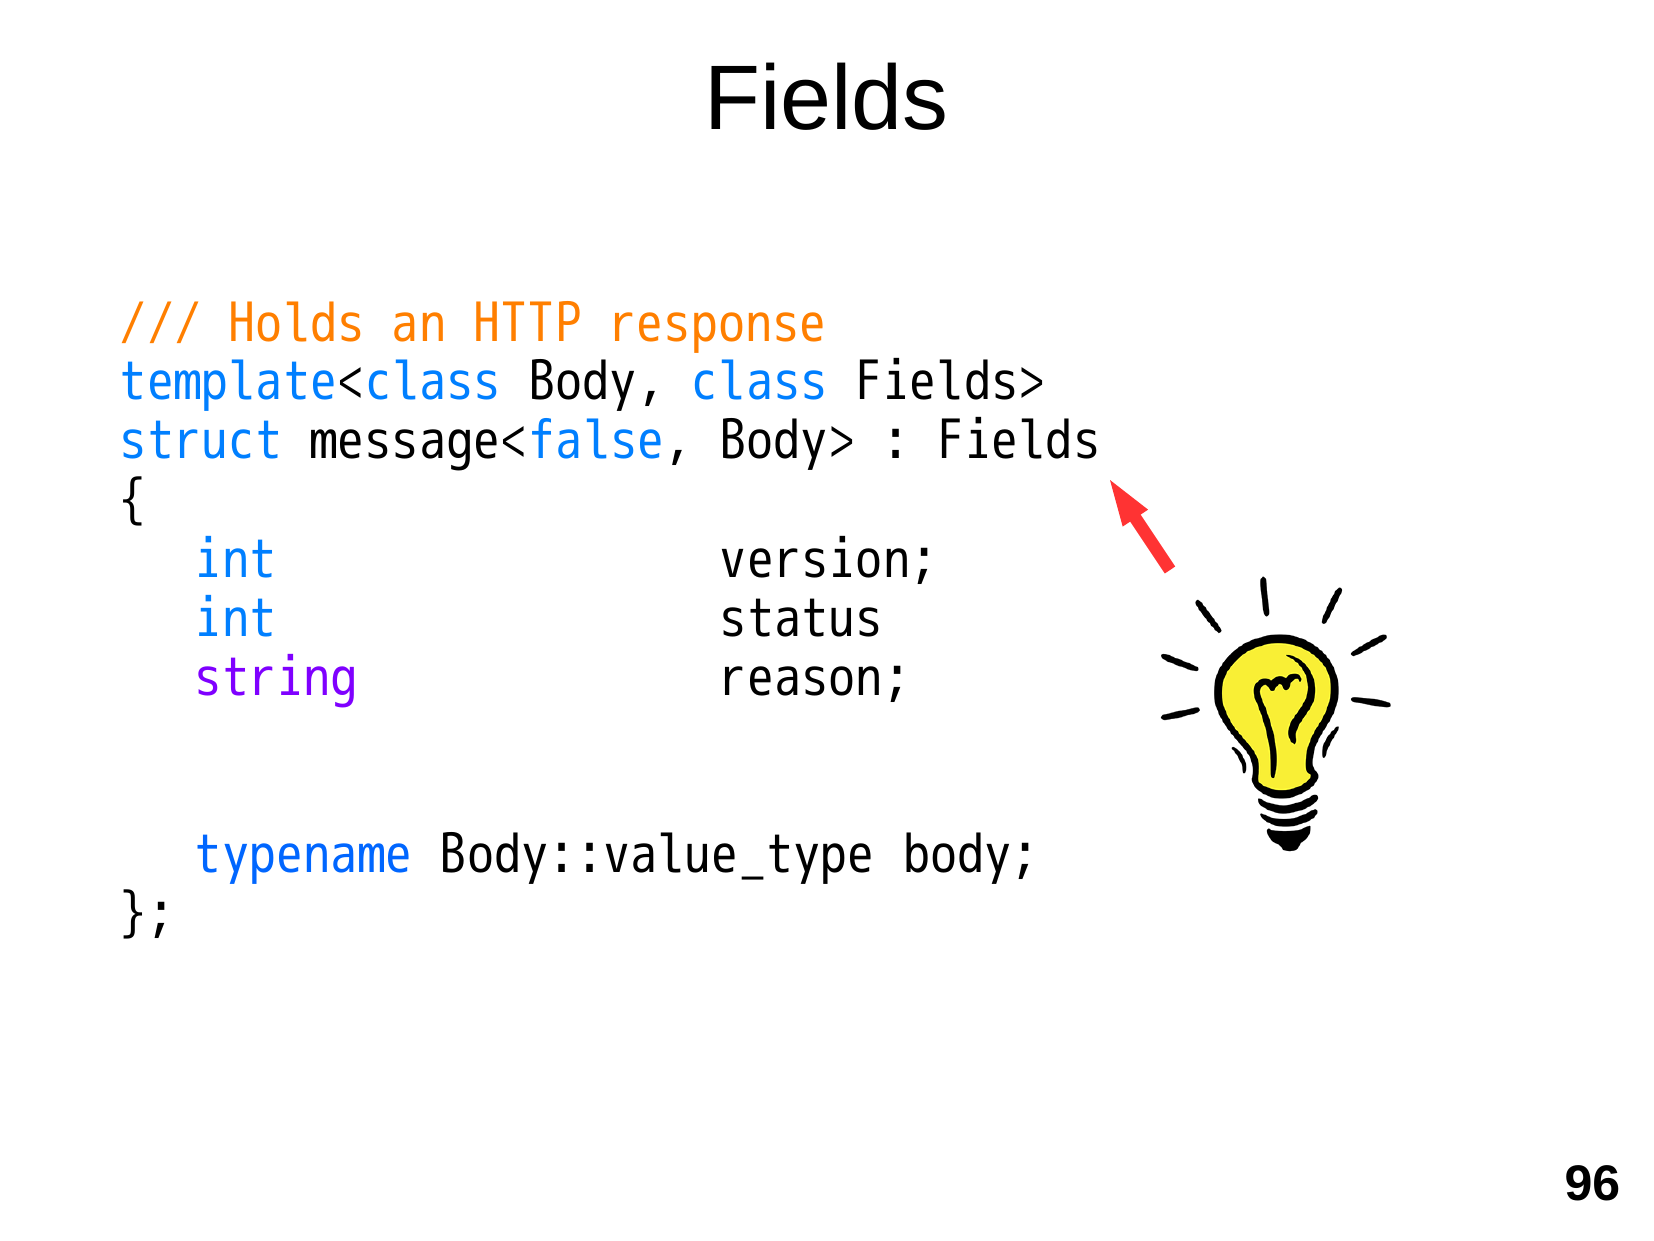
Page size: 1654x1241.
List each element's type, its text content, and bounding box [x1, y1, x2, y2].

title Fields [82, 15, 1571, 181]
text_box /// Holds an HTTP response template<class Body, class Fields> struct message<false, Body> : Fields { int version; int status string reason; typename Body::value_type body; }; [104, 287, 1575, 1007]
